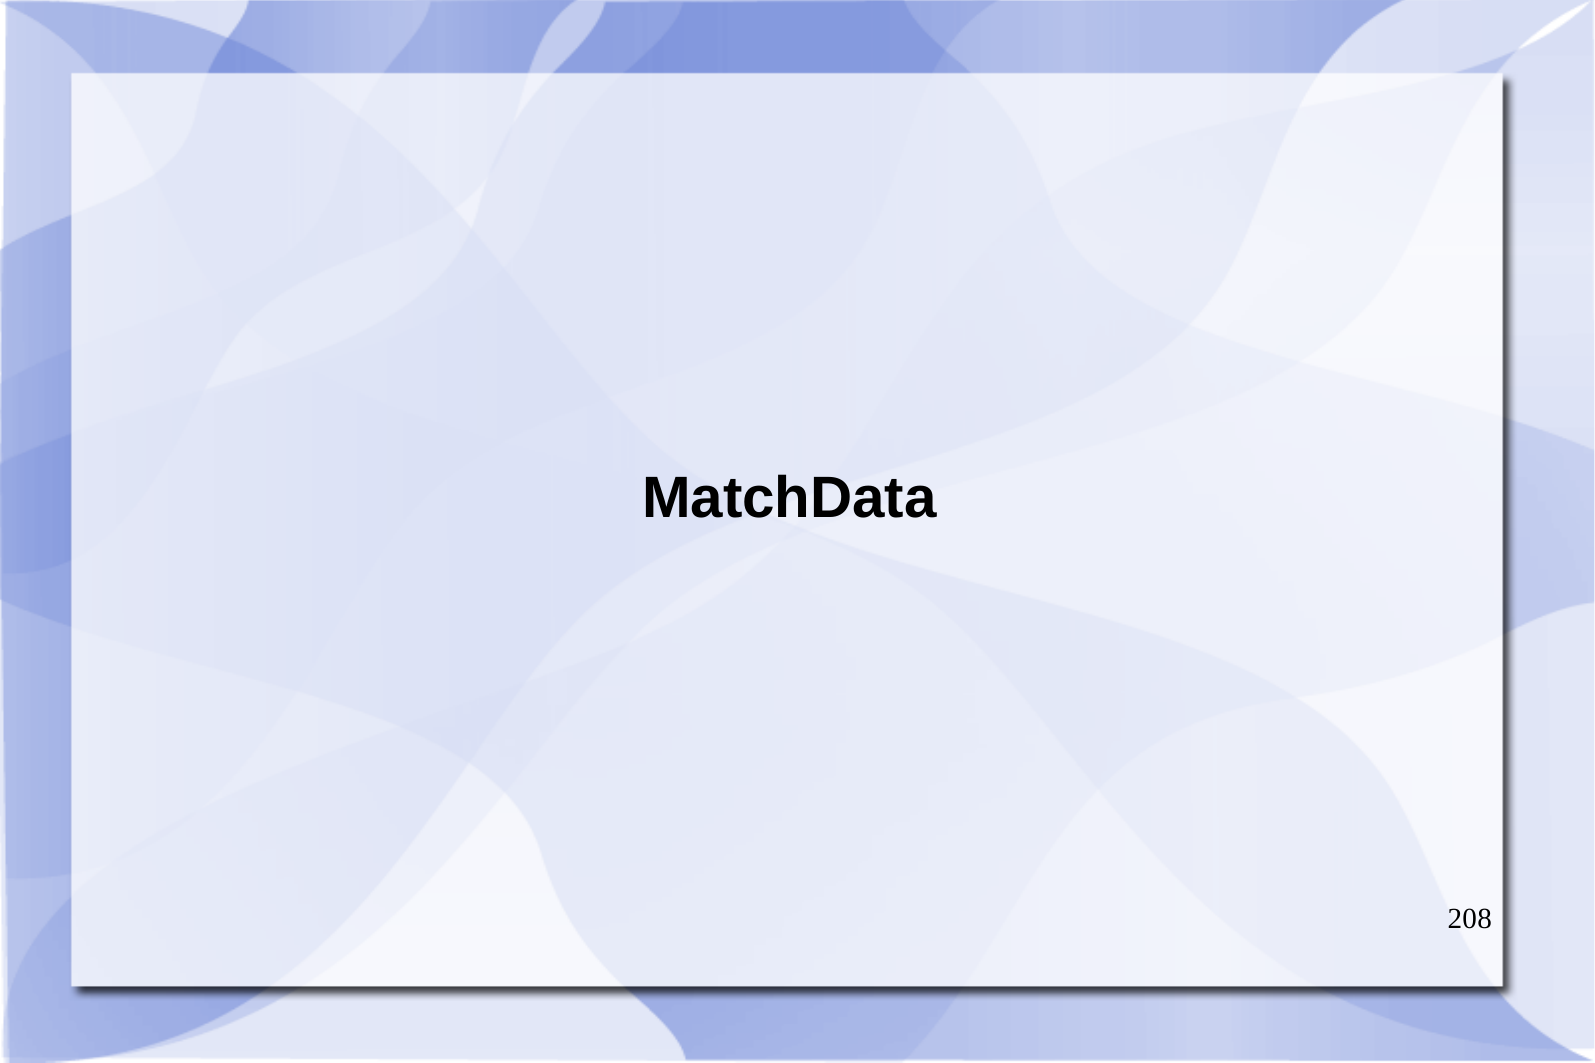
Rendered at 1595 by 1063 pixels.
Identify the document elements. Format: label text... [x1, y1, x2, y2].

title MatchData [77, 453, 1503, 542]
picture [0, 0, 1595, 1063]
